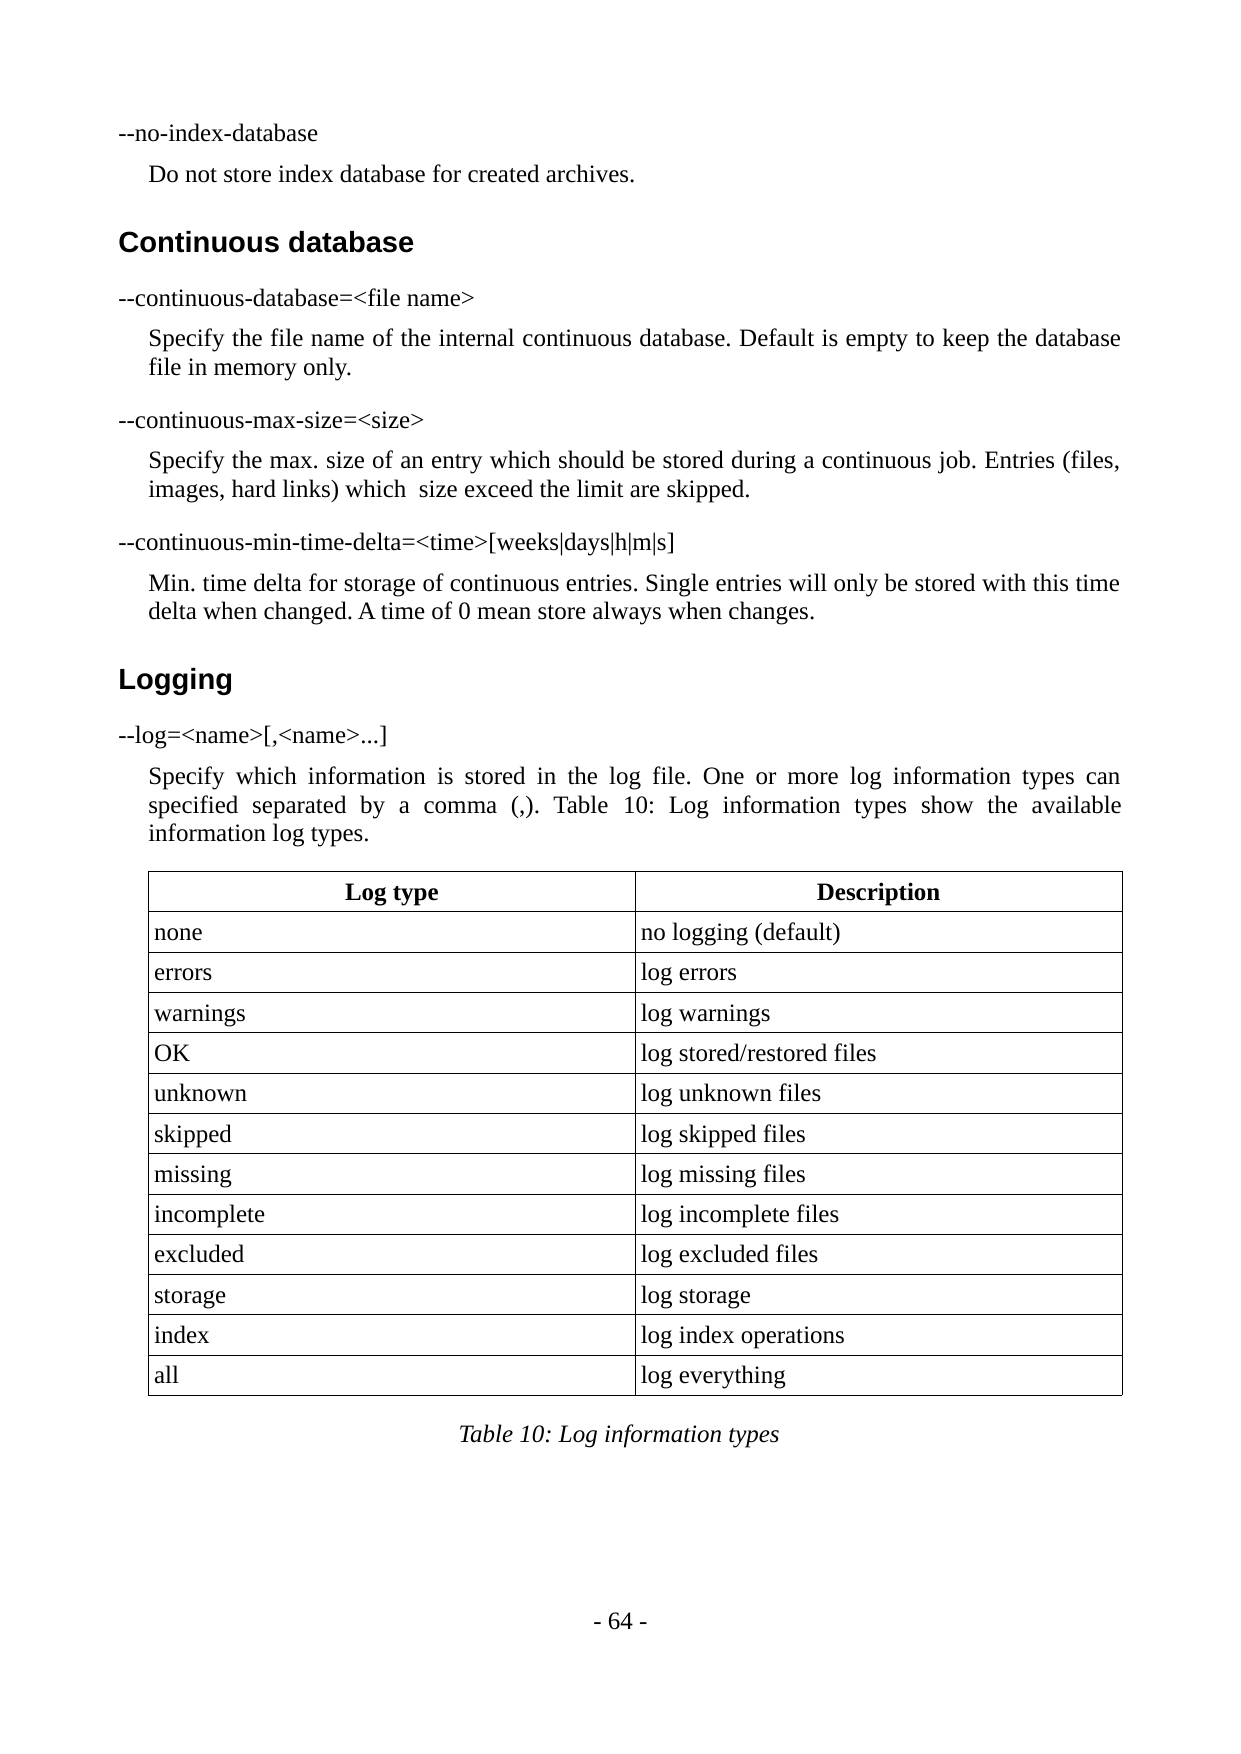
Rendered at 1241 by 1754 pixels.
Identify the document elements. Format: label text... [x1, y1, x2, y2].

table_cell log missing files [636, 1154, 1122, 1193]
table_header Log type [149, 872, 635, 911]
table_cell incomplete [149, 1195, 635, 1234]
table_cell log errors [636, 953, 1122, 992]
text Specify which information is stored in the log file. One or more log information types can specified separated by a comma (,). Table 10: Log information types show the available information log types. [148, 761, 1122, 847]
title --no-index-database [118, 118, 1122, 147]
table_cell log everything [636, 1356, 1122, 1395]
table_cell log storage [636, 1275, 1122, 1314]
table_cell warnings [149, 993, 635, 1032]
table_cell log skipped files [636, 1114, 1122, 1153]
table_cell OK [149, 1033, 635, 1072]
table_cell log stored/restored files [636, 1033, 1122, 1072]
table_cell log incomplete files [636, 1195, 1122, 1234]
table_cell log warnings [636, 993, 1122, 1032]
table_cell log excluded files [636, 1235, 1122, 1274]
table_cell index [149, 1315, 635, 1355]
table_cell no logging (default) [636, 912, 1122, 952]
subtitle Logging [118, 662, 1122, 696]
table_cell unknown [149, 1074, 635, 1113]
table_cell excluded [149, 1235, 635, 1274]
text Specify the max. size of an entry which should be stored during a continuous job. Entries (files, images, hard links) which size exceed the limit are skipped. [148, 446, 1122, 503]
text Specify the file name of the internal continuous database. Default is empty to keep the database file in memory only. [148, 323, 1122, 381]
table_cell errors [149, 953, 635, 992]
subtitle Continuous database [118, 224, 1122, 258]
title --continuous-database=<file name> [118, 283, 1122, 311]
title --continuous-max-size=<size> [118, 405, 1122, 433]
table_cell log index operations [636, 1315, 1122, 1355]
text Min. time delta for storage of continuous entries. Single entries will only be stored with this time delta when changed. A time of 0 mean store always when changes. [148, 568, 1122, 625]
table_cell storage [149, 1275, 635, 1314]
table_cell missing [149, 1154, 635, 1193]
title --continuous-min-time-delta=<time>[weeks|days|h|m|s] [118, 527, 1122, 556]
table_cell log unknown files [636, 1074, 1122, 1113]
text Do not store index database for created archives. [148, 159, 1122, 188]
text Table 10: Log information types [118, 1419, 1122, 1447]
table_header Description [636, 872, 1122, 911]
table_cell skipped [149, 1114, 635, 1153]
title --log=<name>[,<name>...] [118, 720, 1122, 749]
table_cell all [149, 1356, 635, 1395]
table_cell none [149, 912, 635, 952]
